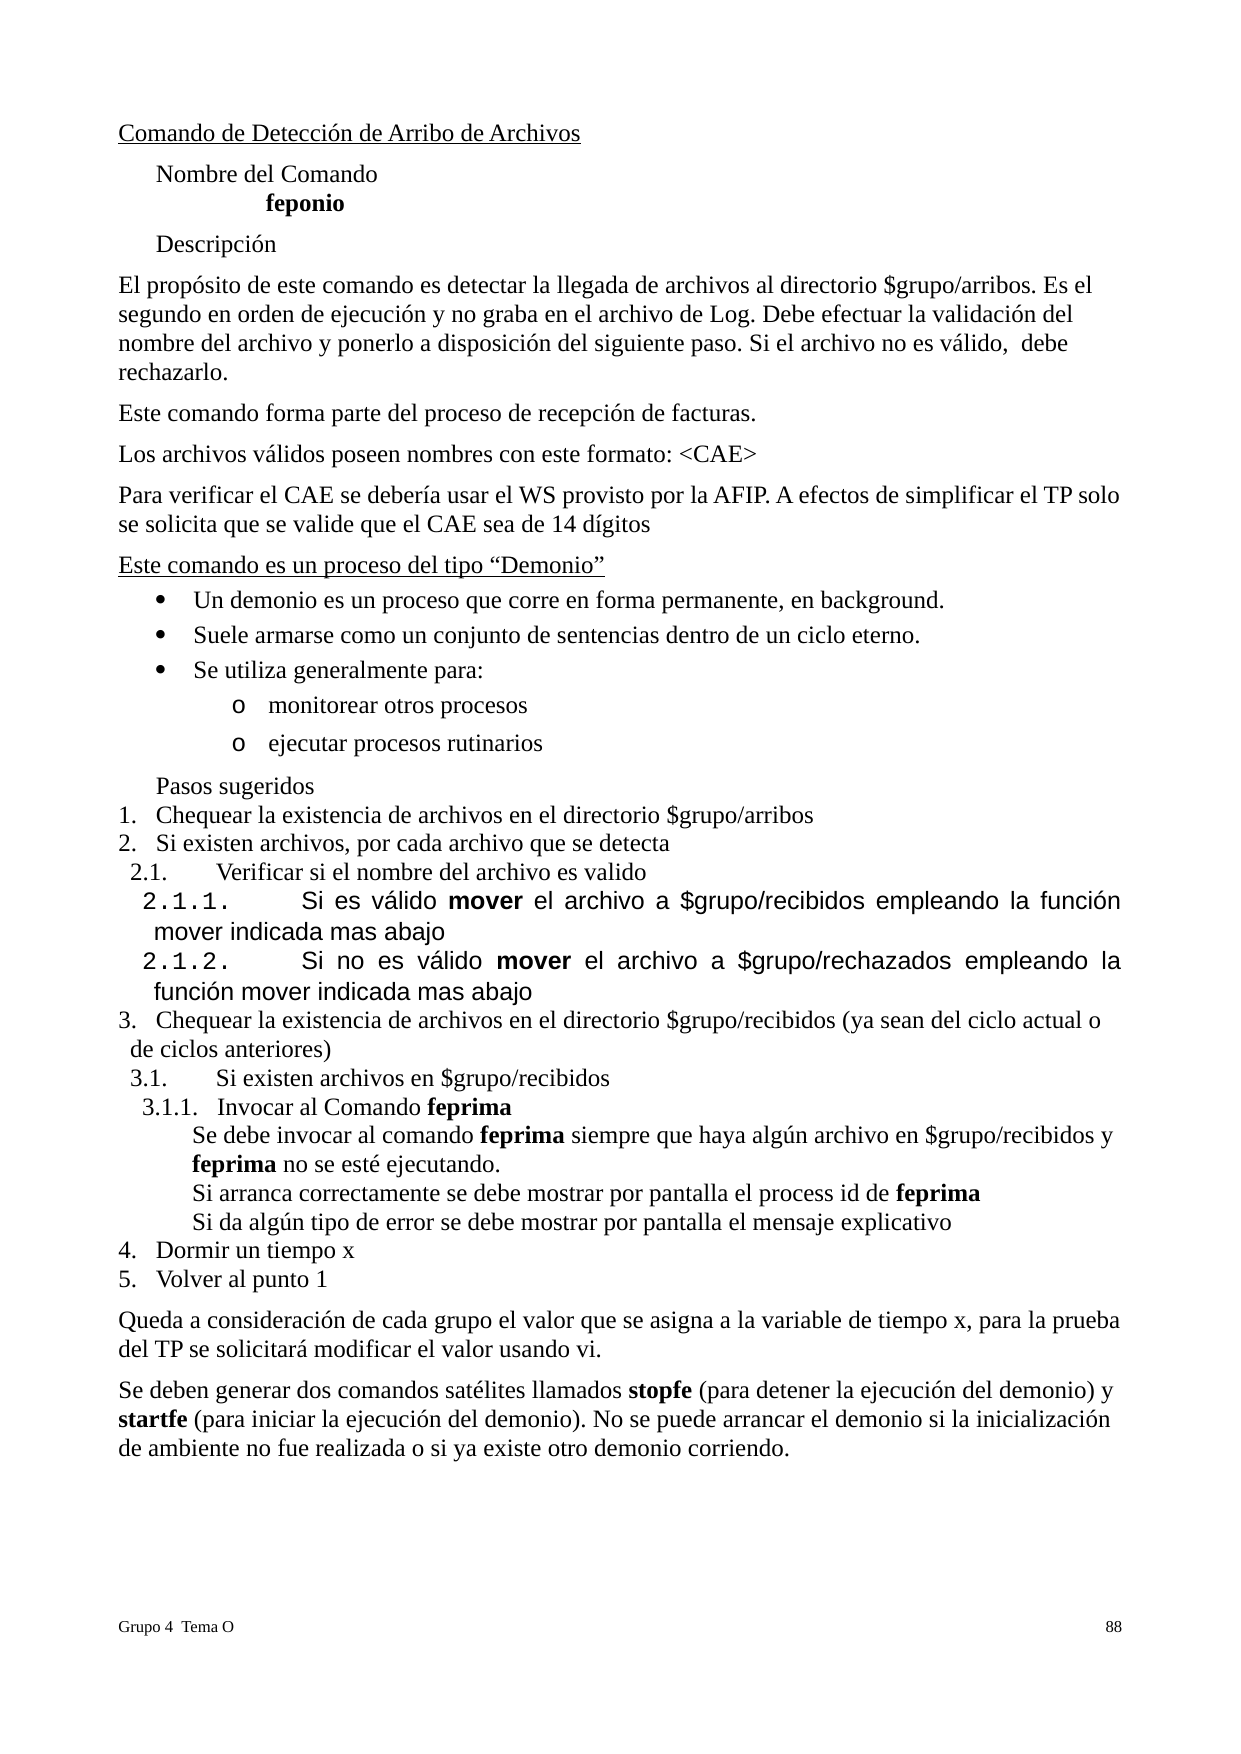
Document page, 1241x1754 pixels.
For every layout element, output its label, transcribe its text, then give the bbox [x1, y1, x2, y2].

text Descripción [156, 229, 1122, 258]
list Invocar al Comando feprima [142, 1092, 1122, 1120]
text Este comando es un proceso del tipo “Demonio” [118, 551, 1122, 579]
list ejecutar procesos rutinarios [231, 728, 1122, 758]
list monitorear otros procesos [231, 691, 1122, 721]
text Pasos sugeridos [156, 771, 1122, 800]
list Suele armarse como un conjunto de sentencias dentro de un ciclo eterno. [156, 621, 1122, 649]
text Si da algún tipo de error se debe mostrar por pantalla el mensaje explicativo [192, 1207, 1122, 1235]
text El propósito de este comando es detectar la llegada de archivos al directorio $grupo/arribos. Es el segundo en orden de ejecución y no graba en el archivo de Log. Debe efectuar la validación del nombre del archivo y ponerlo a disposición del siguiente paso. Si el archivo no es válido, debe rechazarlo. [118, 271, 1122, 386]
text feponio [266, 188, 1122, 217]
list Se utiliza generalmente para: [156, 656, 1122, 684]
list Volver al punto 1 [118, 1264, 1122, 1293]
text Comando de Detección de Arribo de Archivos [118, 118, 1122, 147]
list Chequear la existencia de archivos en el directorio $grupo/recibidos (ya sean del ciclo actual o de ciclos anteriores) [118, 1005, 1122, 1063]
text Se deben generar dos comandos satélites llamados stopfe (para detener la ejecución del demonio) y startfe (para iniciar la ejecución del demonio). No se puede arrancar el demonio si la inicialización de ambiente no fue realizada o si ya existe otro demonio corriendo. [118, 1375, 1122, 1462]
text Para verificar el CAE se debería usar el WS provisto por la AFIP. A efectos de simplificar el TP solo se solicita que se valide que el CAE sea de 14 dígitos [118, 481, 1122, 538]
list Si no es válido mover el archivo a $grupo/rechazados empleando la función mover indicada mas abajo [142, 946, 1122, 1005]
text Los archivos válidos poseen nombres con este formato: <CAE> [118, 439, 1122, 468]
list Si es válido mover el archivo a $grupo/recibidos empleando la función mover indicada mas abajo [142, 886, 1122, 946]
list Si existen archivos en $grupo/recibidos [130, 1063, 1122, 1092]
list Verificar si el nombre del archivo es valido [130, 857, 1122, 886]
text Este comando forma parte del proceso de recepción de facturas. [118, 398, 1122, 427]
text Se debe invocar al comando feprima siempre que haya algún archivo en $grupo/recibidos y feprima no se esté ejecutando. [192, 1120, 1122, 1178]
text Si arranca correctamente se debe mostrar por pantalla el process id de feprima [192, 1178, 1122, 1207]
list Dormir un tiempo x [118, 1235, 1122, 1264]
list Chequear la existencia de archivos en el directorio $grupo/arribos [118, 800, 1122, 828]
list Si existen archivos, por cada archivo que se detecta [118, 828, 1122, 857]
list Un demonio es un proceso que corre en forma permanente, en background. [156, 586, 1122, 614]
text Queda a consideración de cada grupo el valor que se asigna a la variable de tiempo x, para la prueba del TP se solicitará modificar el valor usando vi. [118, 1305, 1122, 1363]
text Nombre del Comando [156, 159, 1122, 188]
